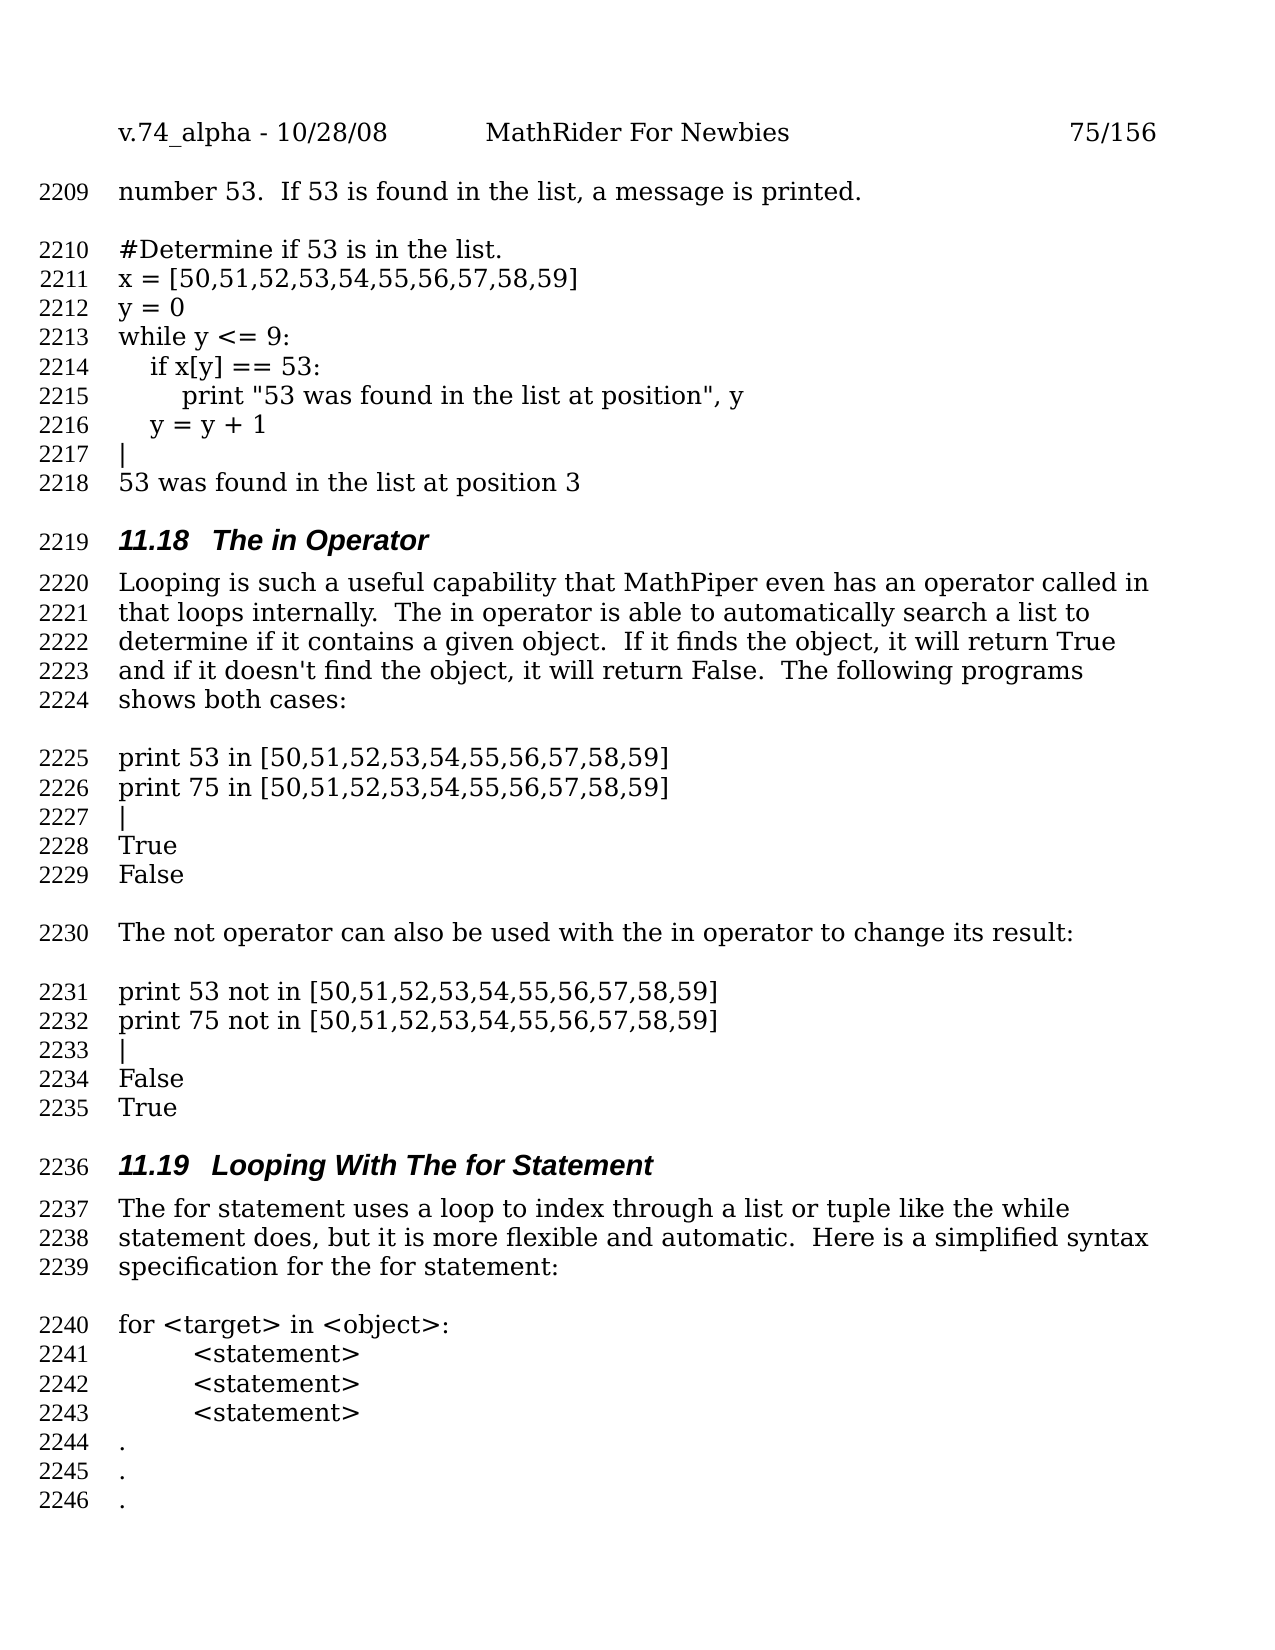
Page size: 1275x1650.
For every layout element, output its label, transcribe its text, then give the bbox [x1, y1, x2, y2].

text number 53. If 53 is found in the list, a message is printed. [118, 177, 1157, 206]
text y = 0 [118, 293, 1157, 323]
subtitle The in Operator [118, 523, 1157, 556]
text x = [50,51,52,53,54,55,56,57,58,59] [118, 264, 1157, 293]
text False [118, 1064, 1157, 1094]
subtitle Looping With The for Statement [118, 1148, 1157, 1181]
text #Determine if 53 is in the list. [118, 235, 1157, 264]
text print 75 in [50,51,52,53,54,55,56,57,58,59] [118, 773, 1157, 802]
text <statement> [118, 1398, 1157, 1427]
text True [118, 831, 1157, 860]
text Looping is such a useful capability that MathPiper even has an operator called in that loops internally. The in operator is able to automatically search a list to determine if it contains a given object. If it finds the object, it will return True and if it doesn't find the object, it will return False. The following programs shows both cases: [118, 569, 1157, 714]
text <statement> [118, 1340, 1157, 1369]
text if x[y] == 53: [118, 352, 1157, 381]
text print 53 not in [50,51,52,53,54,55,56,57,58,59] [118, 977, 1157, 1006]
text while y <= 9: [118, 323, 1157, 352]
text False [118, 860, 1157, 889]
text The not operator can also be used with the in operator to change its result: [118, 919, 1157, 948]
text True [118, 1094, 1157, 1123]
text print "53 was found in the list at position", y [118, 381, 1157, 410]
text y = y + 1 [118, 410, 1157, 439]
text | [118, 1035, 1157, 1064]
text for <target> in <object>: [118, 1311, 1157, 1340]
text | [118, 802, 1157, 831]
text . [118, 1486, 1157, 1515]
text | [118, 439, 1157, 468]
text print 75 not in [50,51,52,53,54,55,56,57,58,59] [118, 1006, 1157, 1035]
text The for statement uses a loop to index through a list or tuple like the while statement does, but it is more flexible and automatic. Here is a simplified syntax specification for the for statement: [118, 1194, 1157, 1281]
text <statement> [118, 1369, 1157, 1398]
text 53 was found in the list at position 3 [118, 468, 1157, 498]
text . [118, 1456, 1157, 1486]
text print 53 in [50,51,52,53,54,55,56,57,58,59] [118, 744, 1157, 773]
text . [118, 1427, 1157, 1456]
